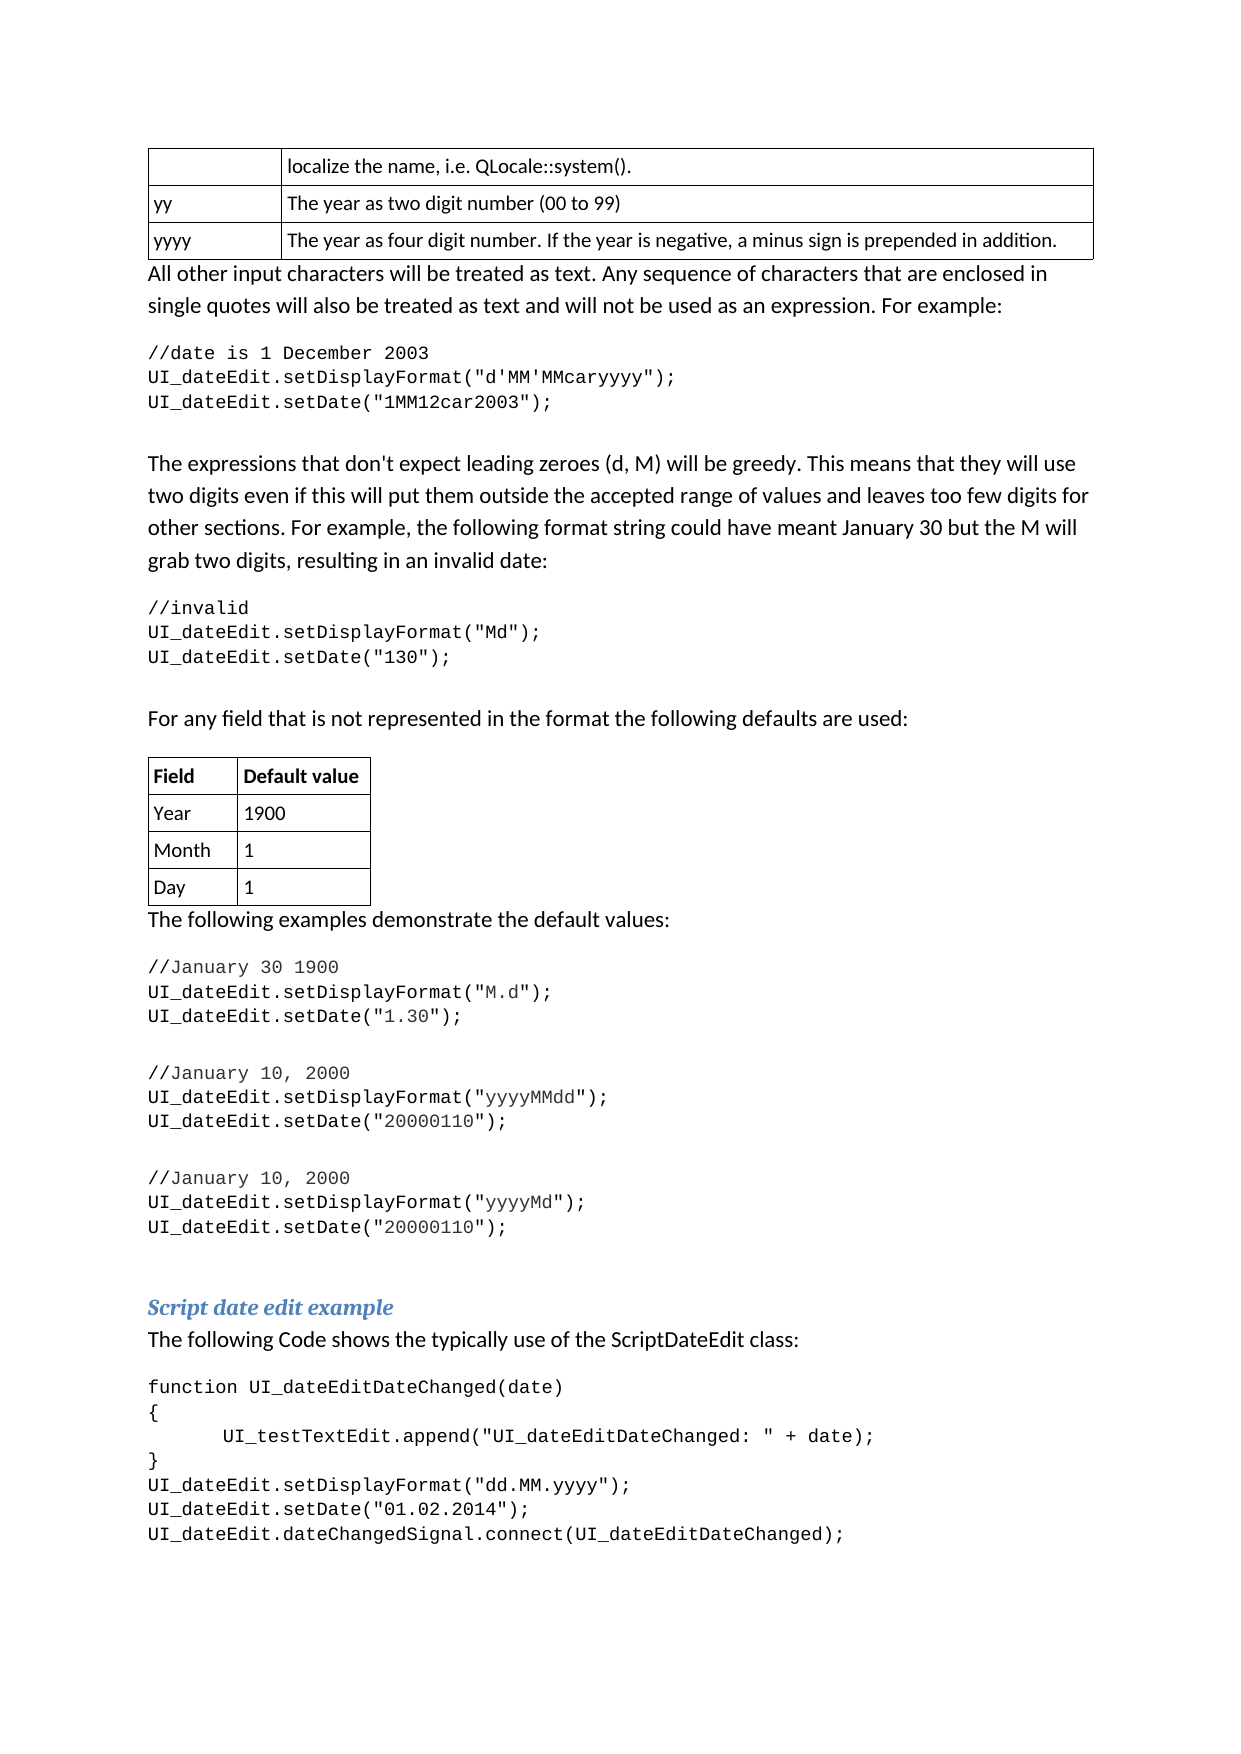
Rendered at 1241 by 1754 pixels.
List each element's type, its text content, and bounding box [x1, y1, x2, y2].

table_cell Year [149, 795, 237, 831]
text UI_testTextEdit.append("UI_dateEditDateChanged: " + date); [148, 1427, 1093, 1448]
text UI_dateEdit.setDisplayFormat("d'MM'MMcaryyyy"); [148, 368, 1093, 389]
text //invalid [148, 599, 1093, 620]
text UI_dateEdit.setDate("1.30"); [148, 1007, 1093, 1028]
text { [148, 1402, 1093, 1424]
text The following examples demonstrate the default values: [148, 905, 1093, 933]
text UI_dateEdit.setDisplayFormat("dd.MM.yyyy"); [148, 1476, 1093, 1497]
text UI_dateEdit.setDate("20000110"); [148, 1112, 1093, 1133]
text function UI_dateEditDateChanged(date) [148, 1378, 1093, 1399]
table_cell [149, 149, 281, 184]
table_cell localize the name, i.e. QLocale::system(). [282, 149, 1093, 184]
text UI_dateEdit.setDate("01.02.2014"); [148, 1500, 1093, 1521]
table_cell The year as two digit number (00 to 99) [282, 186, 1093, 222]
table_header Field [149, 758, 237, 794]
text The expressions that don't expect leading zeroes (d, M) will be greedy. This means that they will use two digits even if this will put them outside the accepted range of values and leaves too few digits for other sections. For example, the following format string could have meant January 30 but the M will grab two digits, resulting in an invalid date: [148, 449, 1093, 574]
table_cell 1900 [238, 795, 370, 831]
table_cell yy [149, 186, 281, 222]
text UI_dateEdit.setDate("130"); [148, 647, 1093, 669]
text UI_dateEdit.setDisplayFormat("Md"); [148, 623, 1093, 644]
text All other input characters will be treated as text. Any sequence of characters that are enclosed in single quotes will also be treated as text and will not be used as an expression. For example: [148, 260, 1093, 319]
subtitle Script date edit example [148, 1295, 1093, 1321]
text The following Code shows the typically use of the ScriptDateEdit class: [148, 1325, 1093, 1353]
table_cell Month [149, 832, 237, 868]
text //January 10, 2000 [148, 1169, 1093, 1190]
table_cell 1 [238, 832, 370, 868]
text //date is 1 December 2003 [148, 344, 1093, 365]
text UI_dateEdit.setDisplayFormat("M.d"); [148, 982, 1093, 1004]
text //January 30 1900 [148, 958, 1093, 979]
text UI_dateEdit.setDisplayFormat("yyyyMd"); [148, 1193, 1093, 1214]
table_header Default value [238, 758, 370, 794]
text For any field that is not represented in the format the following defaults are used: [148, 704, 1093, 732]
table_cell Day [149, 869, 237, 905]
text UI_dateEdit.setDate("20000110"); [148, 1217, 1093, 1239]
text UI_dateEdit.dateChangedSignal.connect(UI_dateEditDateChanged); [148, 1524, 1093, 1546]
text UI_dateEdit.setDate("1MM12car2003"); [148, 393, 1093, 414]
text UI_dateEdit.setDisplayFormat("yyyyMMdd"); [148, 1088, 1093, 1109]
text //January 10, 2000 [148, 1063, 1093, 1085]
text } [148, 1451, 1093, 1472]
table_cell 1 [238, 869, 370, 905]
table_cell yyyy [149, 223, 281, 258]
table_cell The year as four digit number. If the year is negative, a minus sign is prepended in addition. [282, 223, 1093, 258]
